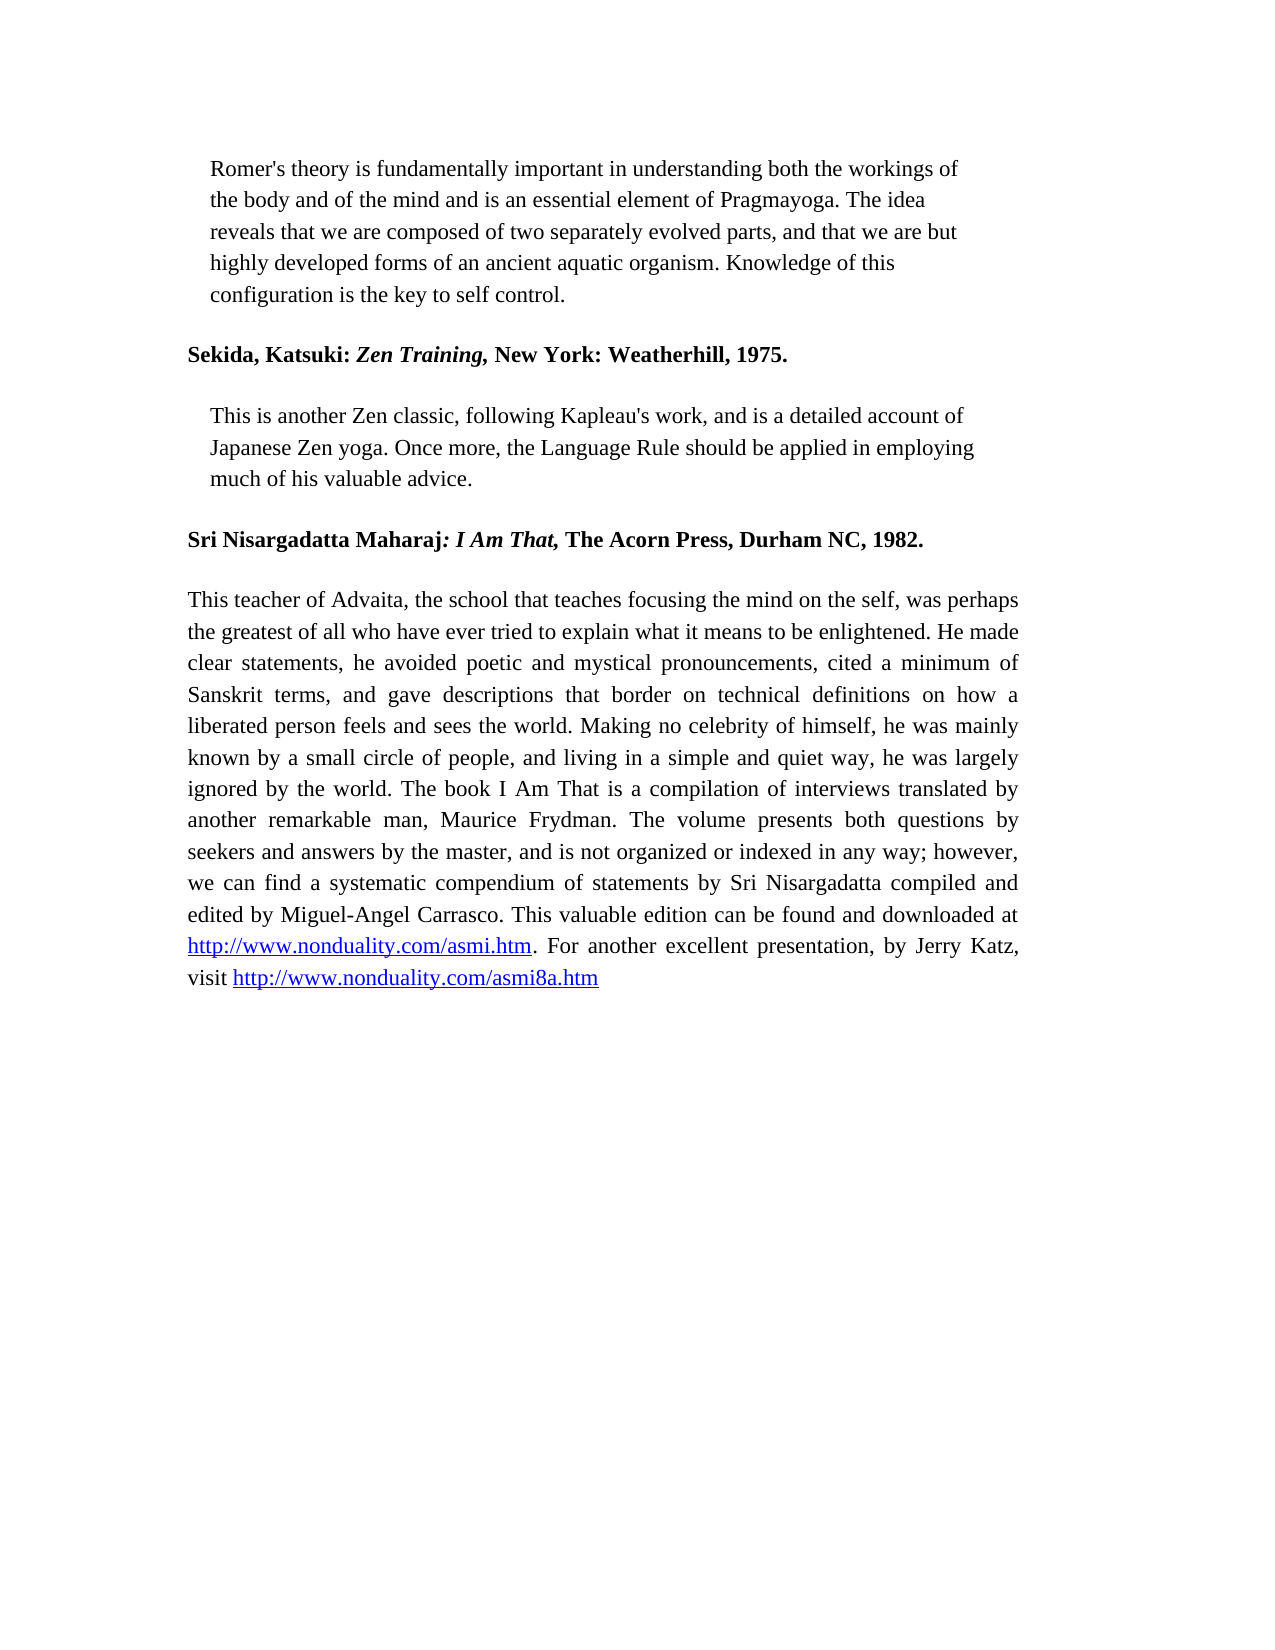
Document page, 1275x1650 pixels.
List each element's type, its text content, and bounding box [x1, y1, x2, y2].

text Sekida, Katsuki: Zen Training, New York: Weatherhill, 1975. [187, 336, 1020, 368]
text This is another Zen classic, following Kapleau's work, and is a detailed account of Japanese Zen yoga. Once more, the Language Rule should be applied in employing much of his valuable advice. [210, 397, 990, 491]
text Romer's theory is fundamentally important in understanding both the workings of the body and of the mind and is an essential element of Pragmayoga. The idea reveals that we are composed of two separately evolved parts, and that we are but highly developed forms of an ancient aquatic organism. Knowledge of this configuration is the key to self control. [210, 150, 990, 307]
text Sri Nisargadatta Maharaj: I Am That, The Acorn Press, Durham NC, 1982. [187, 521, 1020, 552]
text This teacher of Advaita, the school that teaches focusing the mind on the self, was perhaps the greatest of all who have ever tried to explain what it means to be enlightened. He made clear statements, he avoided poetic and mystical pronouncements, cited a minimum of Sanskrit terms, and gave descriptions that border on technical definitions on how a liberated person feels and sees the world. Making no celebrity of himself, he was mainly known by a small circle of people, and living in a simple and quiet way, he was largely ignored by the world. The book I Am That is a compilation of interviews translated by another remarkable man, Maurice Frydman. The volume presents both questions by seekers and answers by the master, and is not organized or indexed in any way; however, we can find a systematic compendium of statements by Sri Nisargadatta compiled and edited by Miguel-Angel Carrasco. This valuable edition can be found and downloaded at http://www.nonduality.com/asmi.htm. For another excellent presentation, by Jerry Katz, visit http://www.nonduality.com/asmi8a.htm [187, 581, 1020, 990]
